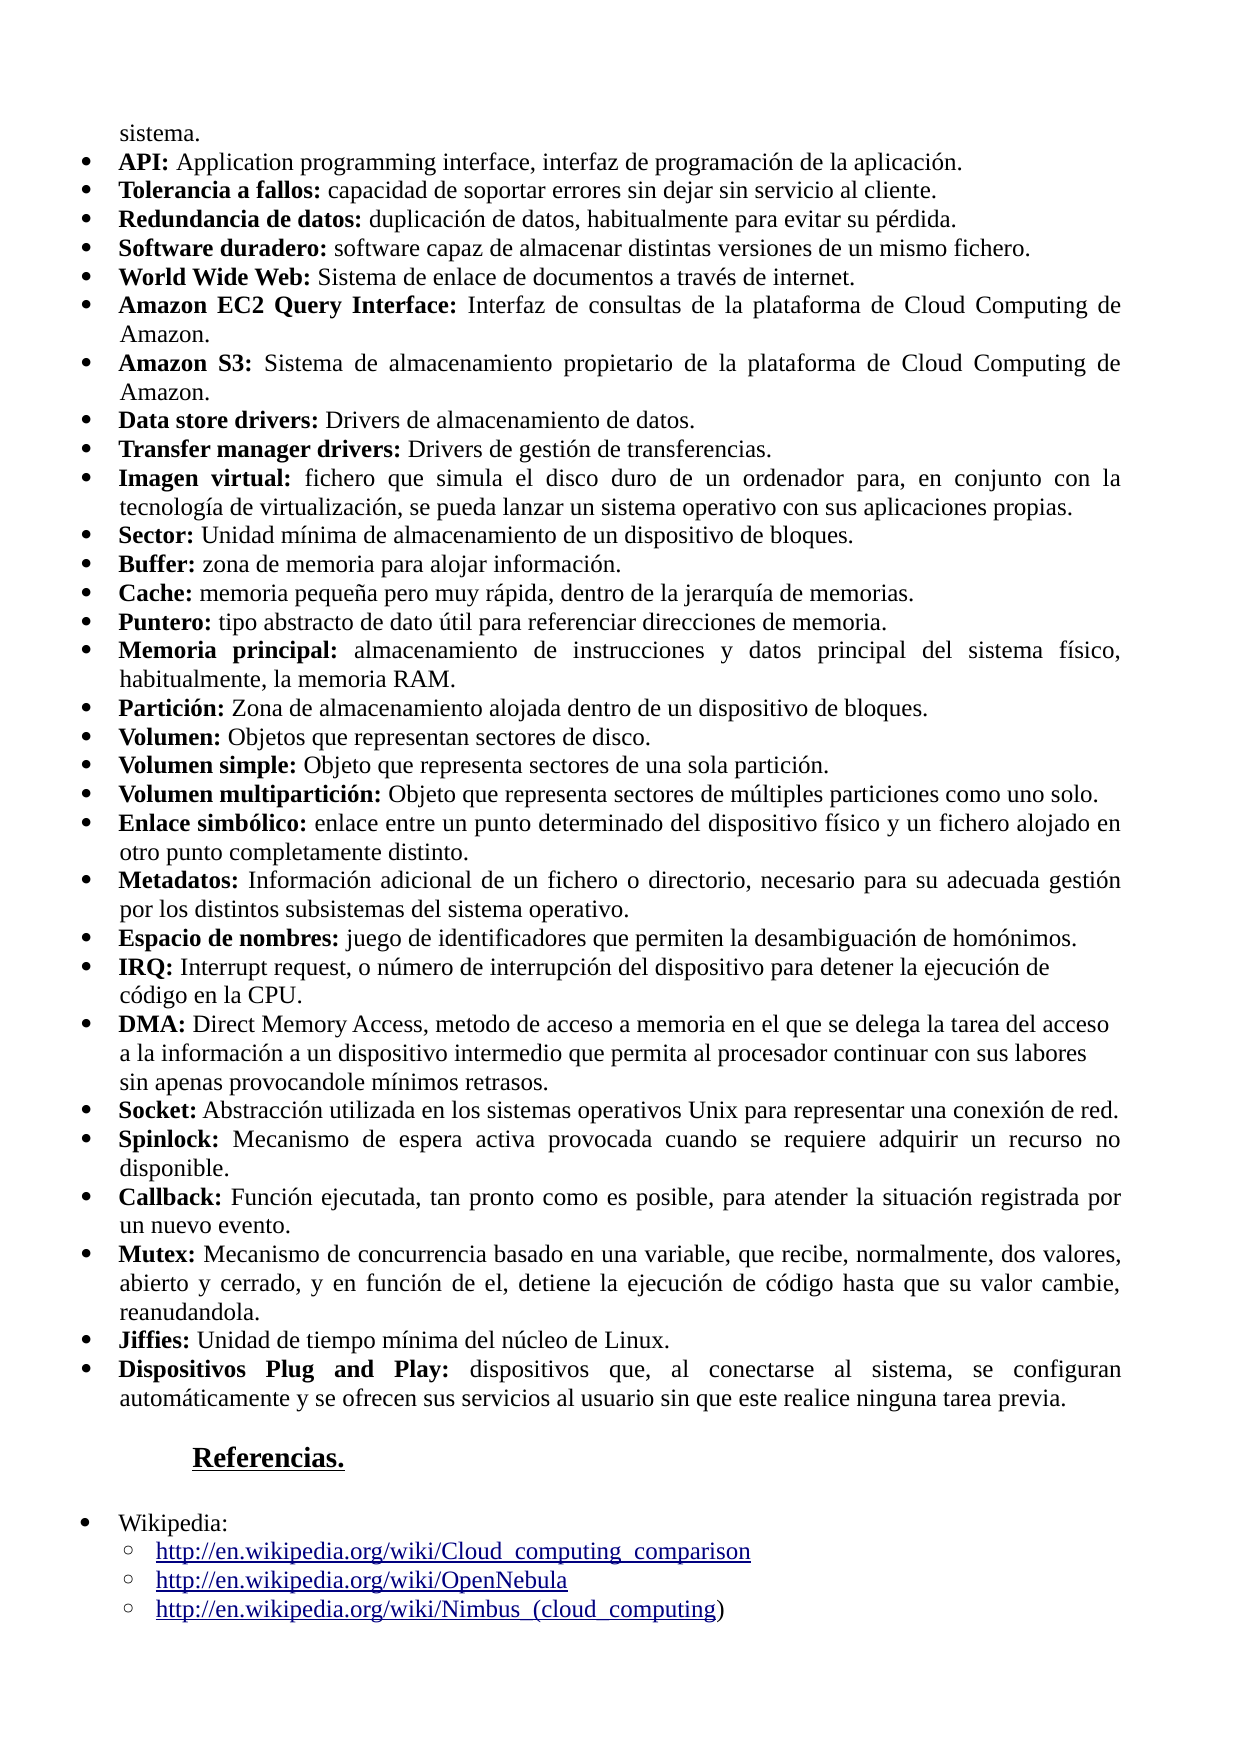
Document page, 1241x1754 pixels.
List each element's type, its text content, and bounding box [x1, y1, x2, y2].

list Amazon EC2 Query Interface: Interfaz de consultas de la plataforma de Cloud Computing de Amazon. [82, 291, 1122, 348]
list Redundancia de datos: duplicación de datos, habitualmente para evitar su pérdida. [82, 204, 1122, 233]
list Spinlock: Mecanismo de espera activa provocada cuando se requiere adquirir un recurso no disponible. [82, 1124, 1122, 1182]
list Enlace simbólico: enlace entre un punto determinado del dispositivo físico y un fichero alojado en otro punto completamente distinto. [82, 808, 1122, 866]
list Volumen: Objetos que representan sectores de disco. [82, 722, 1122, 751]
list Cache: memoria pequeña pero muy rápida, dentro de la jerarquía de memorias. [82, 578, 1122, 607]
list Jiffies: Unidad de tiempo mínima del núcleo de Linux. [82, 1326, 1122, 1354]
list IRQ: Interrupt request, o número de interrupción del dispositivo para detener la ejecución de código en la CPU. [82, 952, 1122, 1009]
list Callback: Función ejecutada, tan pronto como es posible, para atender la situación registrada por un nuevo evento. [82, 1182, 1122, 1239]
list http://en.wikipedia.org/wiki/Nimbus_(cloud_computing) [118, 1594, 1122, 1623]
list Data store drivers: Drivers de almacenamiento de datos. [82, 406, 1122, 434]
list Mutex: Mecanismo de concurrencia basado en una variable, que recibe, normalmente, dos valores, abierto y cerrado, y en función de el, detiene la ejecución de código hasta que su valor cambie, reanudandola. [82, 1239, 1122, 1326]
text Referencias. [118, 1441, 1122, 1474]
list Sector: Unidad mínima de almacenamiento de un dispositivo de bloques. [82, 521, 1122, 549]
list Volumen multipartición: Objeto que representa sectores de múltiples particiones como uno solo. [82, 779, 1122, 808]
list Imagen virtual: fichero que simula el disco duro de un ordenador para, en conjunto con la tecnología de virtualización, se pueda lanzar un sistema operativo con sus aplicaciones propias. [82, 463, 1122, 521]
list Puntero: tipo abstracto de dato útil para referenciar direcciones de memoria. [82, 607, 1122, 636]
list Metadatos: Información adicional de un fichero o directorio, necesario para su adecuada gestión por los distintos subsistemas del sistema operativo. [82, 866, 1122, 923]
list DMA: Direct Memory Access, metodo de acceso a memoria en el que se delega la tarea del acceso a la información a un dispositivo intermedio que permita al procesador continuar con sus labores sin apenas provocandole mínimos retrasos. [82, 1009, 1122, 1096]
list Partición: Zona de almacenamiento alojada dentro de un dispositivo de bloques. [82, 693, 1122, 722]
list Tolerancia a fallos: capacidad de soportar errores sin dejar sin servicio al cliente. [82, 176, 1122, 204]
list http://en.wikipedia.org/wiki/Cloud_computing_comparison [118, 1536, 1122, 1565]
list Dispositivos Plug and Play: dispositivos que, al conectarse al sistema, se configuran automáticamente y se ofrecen sus servicios al usuario sin que este realice ninguna tarea previa. [82, 1354, 1122, 1412]
list Volumen simple: Objeto que representa sectores de una sola partición. [82, 751, 1122, 779]
list API: Application programming interface, interfaz de programación de la aplicación. [82, 147, 1122, 176]
list http://en.wikipedia.org/wiki/OpenNebula [118, 1565, 1122, 1594]
list Buffer: zona de memoria para alojar información. [82, 549, 1122, 578]
list sistema. [82, 118, 1122, 147]
list Espacio de nombres: juego de identificadores que permiten la desambiguación de homónimos. [82, 923, 1122, 952]
list World Wide Web: Sistema de enlace de documentos a través de internet. [82, 262, 1122, 291]
list Software duradero: software capaz de almacenar distintas versiones de un mismo fichero. [82, 233, 1122, 262]
list Socket: Abstracción utilizada en los sistemas operativos Unix para representar una conexión de red. [82, 1096, 1122, 1124]
list Wikipedia: [81, 1508, 1122, 1536]
list Memoria principal: almacenamiento de instrucciones y datos principal del sistema físico, habitualmente, la memoria RAM. [82, 636, 1122, 693]
list Amazon S3: Sistema de almacenamiento propietario de la plataforma de Cloud Computing de Amazon. [82, 348, 1122, 406]
list Transfer manager drivers: Drivers de gestión de transferencias. [82, 434, 1122, 463]
